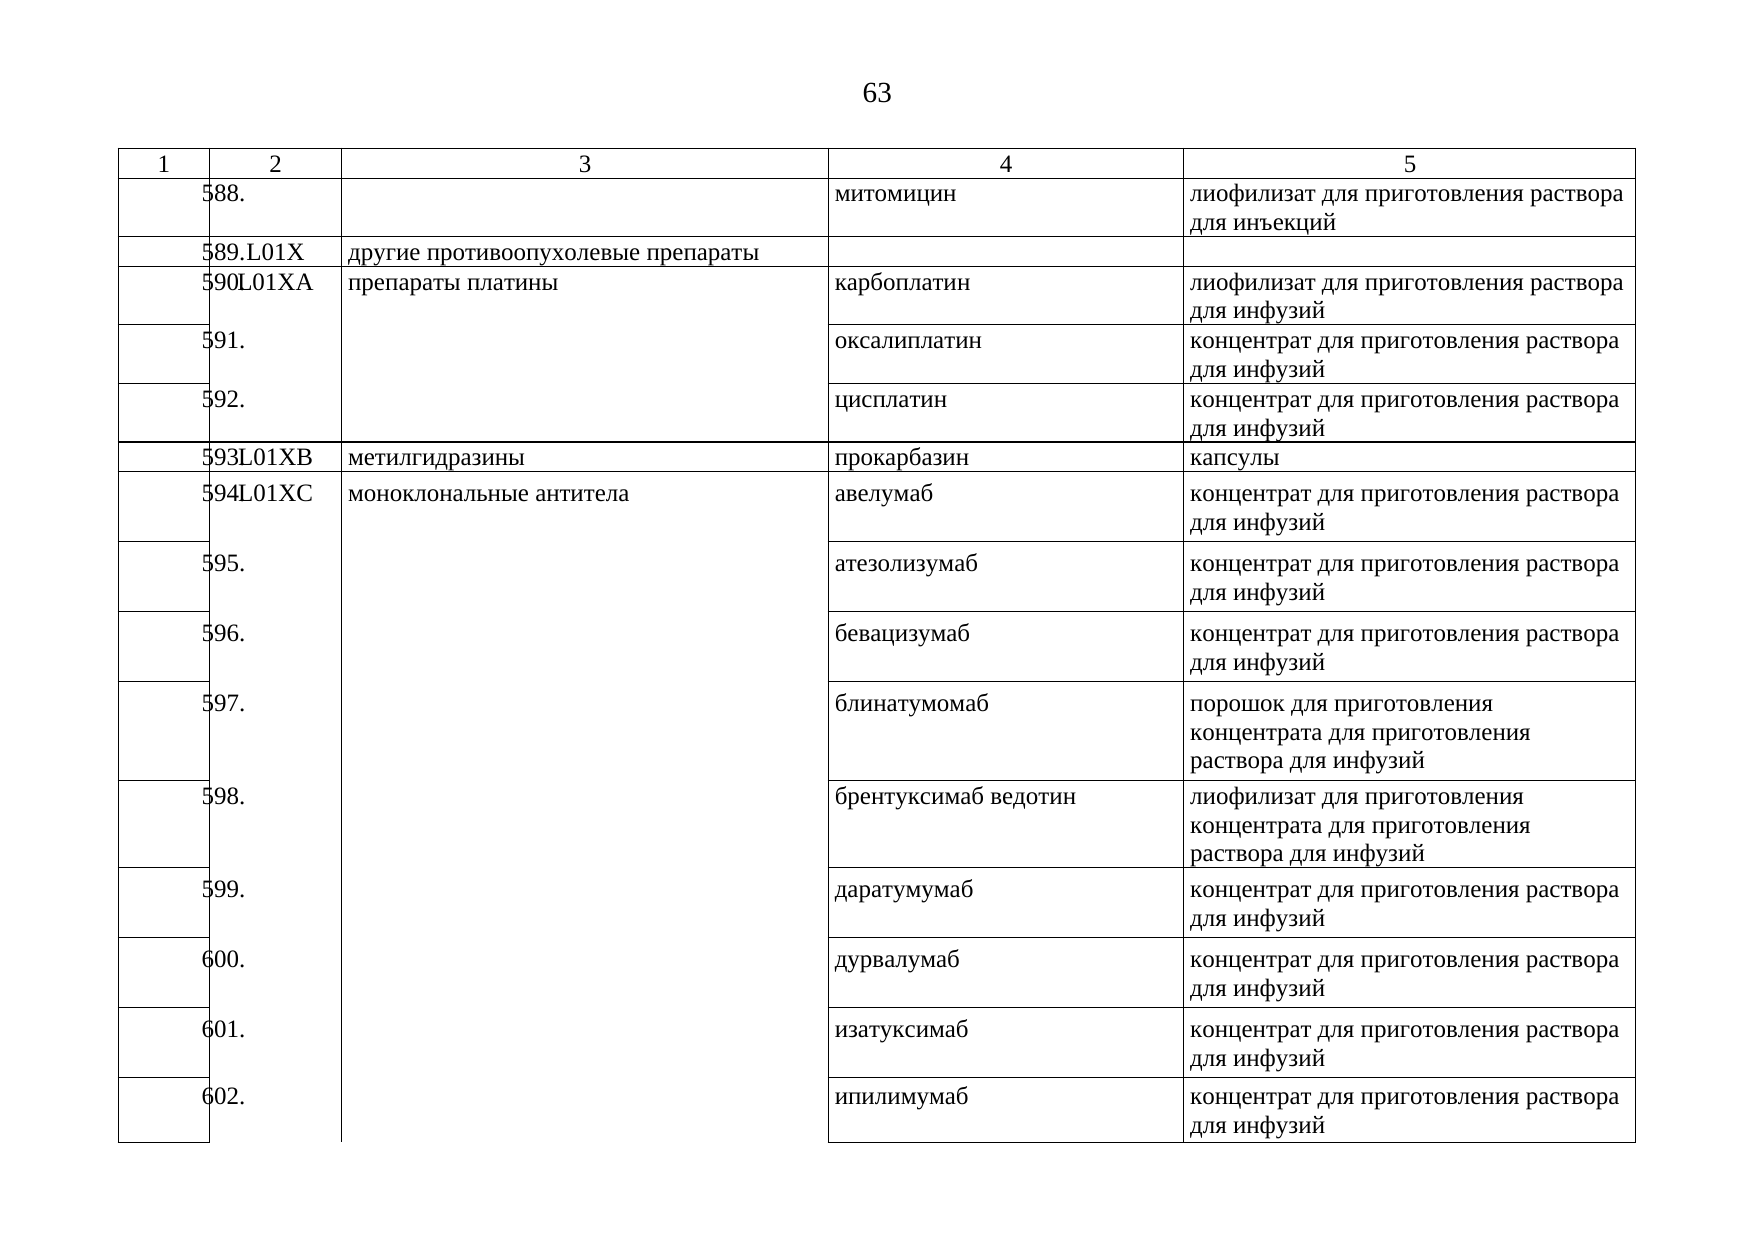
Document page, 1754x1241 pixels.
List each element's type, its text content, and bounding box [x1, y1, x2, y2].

table_cell концентрат для приготовления раствора для инфузий [1184, 938, 1635, 1007]
table_cell лиофилизат для приготовления раствора для инъекций [1184, 179, 1635, 236]
table_cell [210, 541, 341, 611]
table_cell [119, 781, 209, 867]
table_cell бевацизумаб [829, 612, 1183, 681]
table_cell [119, 443, 209, 471]
table_cell [119, 1078, 209, 1142]
table_cell [119, 542, 209, 611]
table_cell [1184, 237, 1635, 266]
table_cell оксалиплатин [829, 325, 1183, 383]
table_cell брентуксимаб ведотин [829, 781, 1183, 867]
table_cell концентрат для приготовления раствора для инфузий [1184, 1078, 1635, 1142]
table_cell моноклональные антитела [342, 472, 828, 541]
table_cell [119, 237, 209, 266]
table_cell [210, 681, 341, 780]
table_cell [204, 1022, 209, 1036]
table_cell [119, 472, 209, 541]
table_cell цисплатин [829, 384, 1183, 441]
table_cell авелумаб [829, 472, 1183, 541]
table_cell [204, 952, 209, 966]
table_cell прокарбазин [829, 443, 1183, 471]
table_cell [342, 780, 828, 867]
table_cell концентрат для приготовления раствора для инфузий [1184, 868, 1635, 937]
table_cell [210, 1007, 341, 1077]
table_header 2 [210, 149, 341, 177]
table_cell [342, 179, 828, 236]
table_cell карбоплатин [829, 267, 1183, 324]
table_cell атезолизумаб [829, 542, 1183, 611]
table_cell капсулы [1184, 443, 1635, 471]
table_cell [210, 937, 341, 1007]
table_cell концентрат для приготовления раствора для инфузий [1184, 612, 1635, 681]
table_cell [342, 1077, 828, 1142]
table_cell [342, 937, 828, 1007]
table_cell блинатумомаб [829, 682, 1183, 780]
table_cell [342, 1007, 828, 1077]
table_cell L01DC [210, 179, 341, 236]
table_cell [210, 780, 341, 867]
table_cell [342, 867, 828, 937]
table_cell изатуксимаб [829, 1008, 1183, 1077]
table_cell препараты платины [342, 267, 828, 441]
table_cell [119, 384, 209, 441]
table_cell [119, 267, 209, 324]
table_cell даратумумаб [829, 868, 1183, 937]
table_cell ипилимумаб [829, 1078, 1183, 1142]
table_cell другие противоопухолевые препараты [342, 237, 828, 266]
table_cell L01XА [210, 267, 341, 441]
table_cell концентрат для приготовления раствора для инфузий [1184, 1008, 1635, 1077]
table_cell [119, 325, 209, 383]
table_cell концентрат для приготовления раствора для инфузий [1184, 384, 1635, 441]
table_cell [119, 612, 209, 681]
table_cell [829, 237, 1183, 266]
table_cell концентрат для приготовления раствора для инфузий [1184, 472, 1635, 541]
table_cell L01XС [210, 472, 341, 541]
table_cell дурвалумаб [829, 938, 1183, 1007]
table_cell L01XB [210, 443, 341, 471]
table_cell [119, 682, 209, 780]
table_cell [342, 681, 828, 780]
table_cell [342, 541, 828, 611]
table_cell метилгидразины [342, 443, 828, 471]
table_cell концентрат для приготовления раствора для инфузий [1184, 542, 1635, 611]
table_cell митомицин [829, 179, 1183, 236]
table_cell [342, 611, 828, 681]
table_cell [210, 867, 341, 937]
table_cell [119, 868, 209, 937]
table_cell [119, 179, 209, 236]
table_cell [204, 1089, 209, 1103]
table_header 1 [119, 149, 209, 177]
table_cell концентрат для приготовления раствора для инфузий [1184, 325, 1635, 383]
table_cell [119, 938, 209, 1007]
table_cell лиофилизат для приготовления раствора для инфузий [1184, 267, 1635, 324]
table_cell [210, 1077, 341, 1142]
table_header 4 [829, 149, 1183, 177]
table_header 3 [342, 149, 828, 177]
table_cell [119, 1008, 209, 1077]
table_cell L01X [210, 237, 341, 266]
table_cell порошок для приготовления концентрата для приготовления раствора для инфузий [1184, 682, 1635, 780]
table_header 5 [1184, 149, 1635, 177]
table_cell [210, 611, 341, 681]
table_cell лиофилизат для приготовления концентрата для приготовления раствора для инфузий [1184, 781, 1635, 867]
